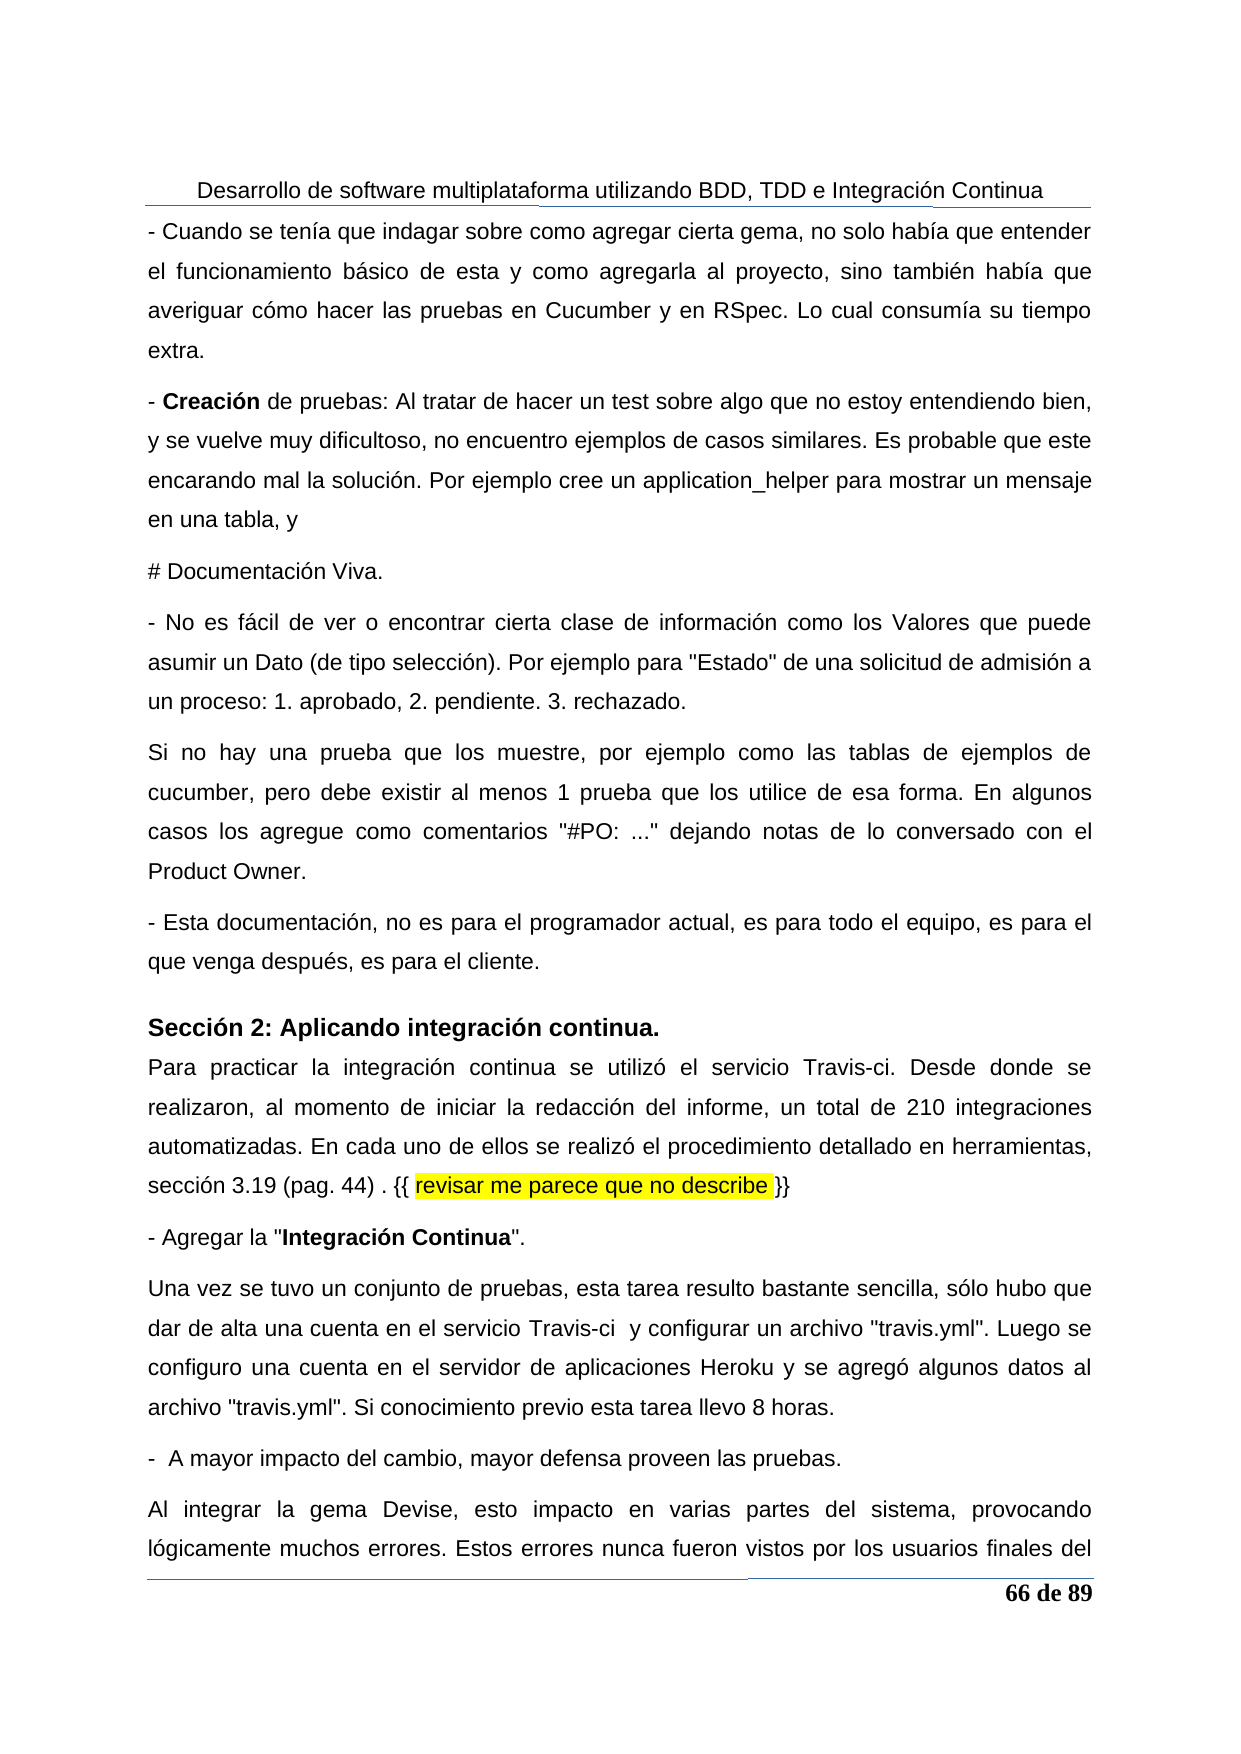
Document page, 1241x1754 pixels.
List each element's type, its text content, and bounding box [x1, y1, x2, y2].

text - Esta documentación, no es para el programador actual, es para todo el equipo, es para el que venga después, es para el cliente. [148, 909, 1093, 975]
text Una vez se tuvo un conjunto de pruebas, esta tarea resulto bastante sencilla, sólo hubo que dar de alta una cuenta en el servicio Travis-ci y configurar un archivo "travis.yml". Luego se configuro una cuenta en el servidor de aplicaciones Heroku y se agregó algunos datos al archivo "travis.yml". Si conocimiento previo esta tarea llevo 8 horas. [148, 1275, 1093, 1420]
text - No es fácil de ver o encontrar cierta clase de información como los Valores que puede asumir un Dato (de tipo selección). Por ejemplo para "Estado" de una solicitud de admisión a un proceso: 1. aprobado, 2. pendiente. 3. rechazado. [148, 609, 1093, 714]
text Al integrar la gema Devise, esto impacto en varias partes del sistema, provocando lógicamente muchos errores. Estos errores nunca fueron vistos por los usuarios finales del [148, 1496, 1093, 1562]
text - Creación de pruebas: Al tratar de hacer un test sobre algo que no estoy entendiendo bien, y se vuelve muy dificultoso, no encuentro ejemplos de casos similares. Es probable que este encarando mal la solución. Por ejemplo cree un application_helper para mostrar un mensaje en una tabla, y [148, 388, 1093, 533]
text # Documentación Viva. [148, 558, 1093, 584]
subtitle Sección 2: Aplicando integración continua. [148, 1013, 1093, 1042]
text Para practicar la integración continua se utilizó el servicio Travis-ci. Desde donde se realizaron, al momento de iniciar la redacción del informe, un total de 210 integraciones automatizadas. En cada uno de ellos se realizó el procedimiento detallado en herramientas, sección 3.19 (pag. 44) . {{ revisar me parece que no describe }} [148, 1054, 1093, 1199]
text - Cuando se tenía que indagar sobre como agregar cierta gema, no solo había que entender el funcionamiento básico de esta y como agregarla al proyecto, sino también había que averiguar cómo hacer las pruebas en Cucumber y en RSpec. Lo cual consumía su tiempo extra. [148, 218, 1093, 363]
text - A mayor impacto del cambio, mayor defensa proveen las pruebas. [148, 1445, 1093, 1471]
text Si no hay una prueba que los muestre, por ejemplo como las tablas de ejemplos de cucumber, pero debe existir al menos 1 prueba que los utilice de esa forma. En algunos casos los agregue como comentarios "#PO: ..." dejando notas de lo conversado con el Product Owner. [148, 739, 1093, 884]
text - Agregar la "Integración Continua". [148, 1224, 1093, 1250]
